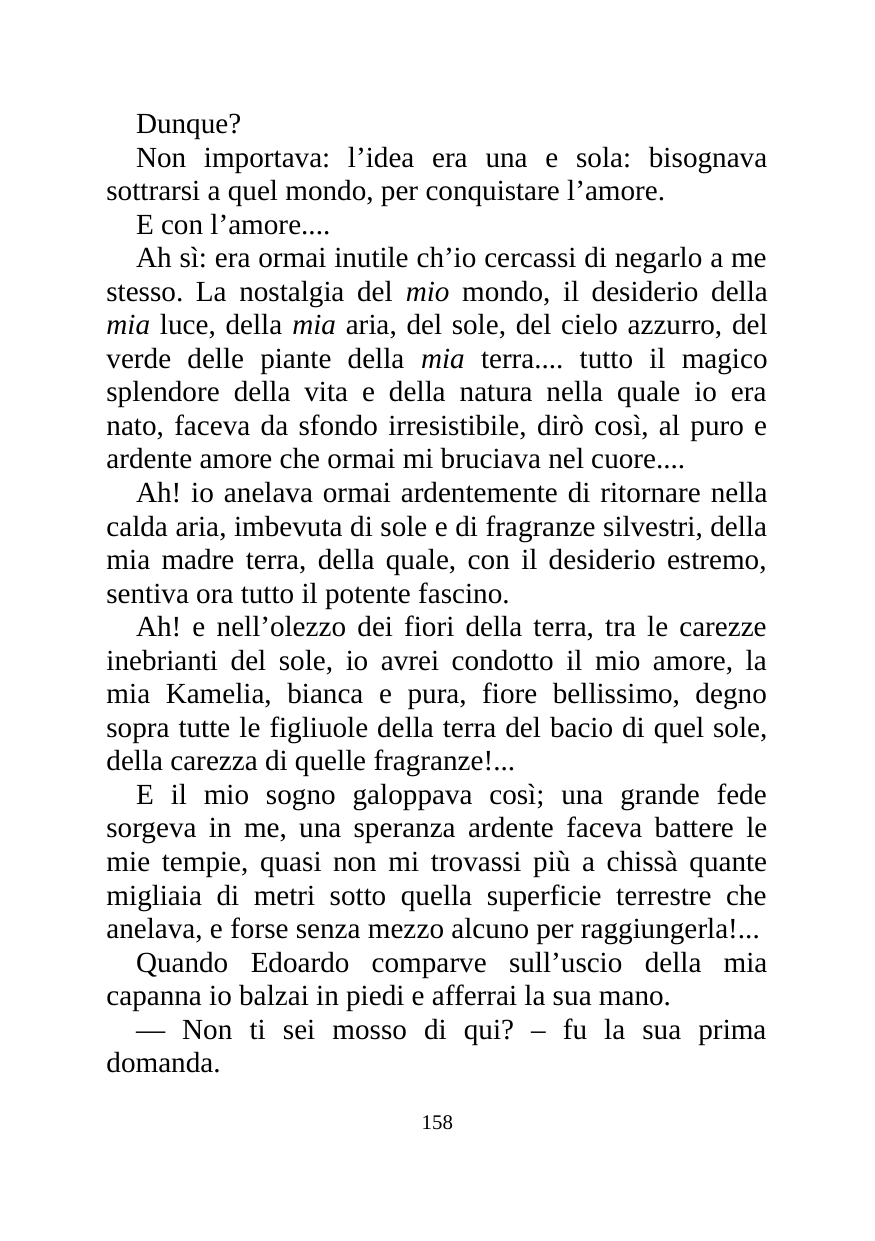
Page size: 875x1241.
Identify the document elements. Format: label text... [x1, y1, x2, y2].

text Ah sì: era ormai inutile ch’io cercassi di negarlo a me stesso. La nostalgia del mio mondo, il desiderio della mia luce, della mia aria, del sole, del cielo azzurro, del verde delle piante della mia terra.... tutto il magico splendore della vita e della natura nella quale io era nato, faceva da sfondo irresistibile, dirò così, al puro e ardente amore che ormai mi bruciava nel cuore.... [106, 240, 768, 475]
text Quando Edoardo comparve sull’uscio della mia capanna io balzai in piedi e afferrai la sua mano. [106, 945, 768, 1012]
text Ah! io anelava ormai ardentemente di ritornare nella calda aria, imbevuta di sole e di fragranze silvestri, della mia madre terra, della quale, con il desiderio estremo, sentiva ora tutto il potente fascino. [106, 475, 768, 609]
text Non importava: l’idea era una e sola: bisognava sottrarsi a quel mondo, per conquistare l’amore. [106, 140, 768, 207]
text E il mio sogno galoppava così; una grande fede sorgeva in me, una speranza ardente faceva battere le mie tempie, quasi non mi trovassi più a chissà quante migliaia di metri sotto quella superficie terrestre che anelava, e forse senza mezzo alcuno per raggiungerla!... [106, 777, 768, 945]
text Ah! e nell’olezzo dei fiori della terra, tra le carezze inebrianti del sole, io avrei condotto il mio amore, la mia Kamelia, bianca e pura, fiore bellissimo, degno sopra tutte le figliuole della terra del bacio di quel sole, della carezza di quelle fragranze!... [106, 609, 768, 777]
text — Non ti sei mosso di qui? – fu la sua prima domanda. [106, 1012, 768, 1079]
text Dunque? [106, 106, 768, 140]
text E con l’amore.... [106, 207, 768, 240]
